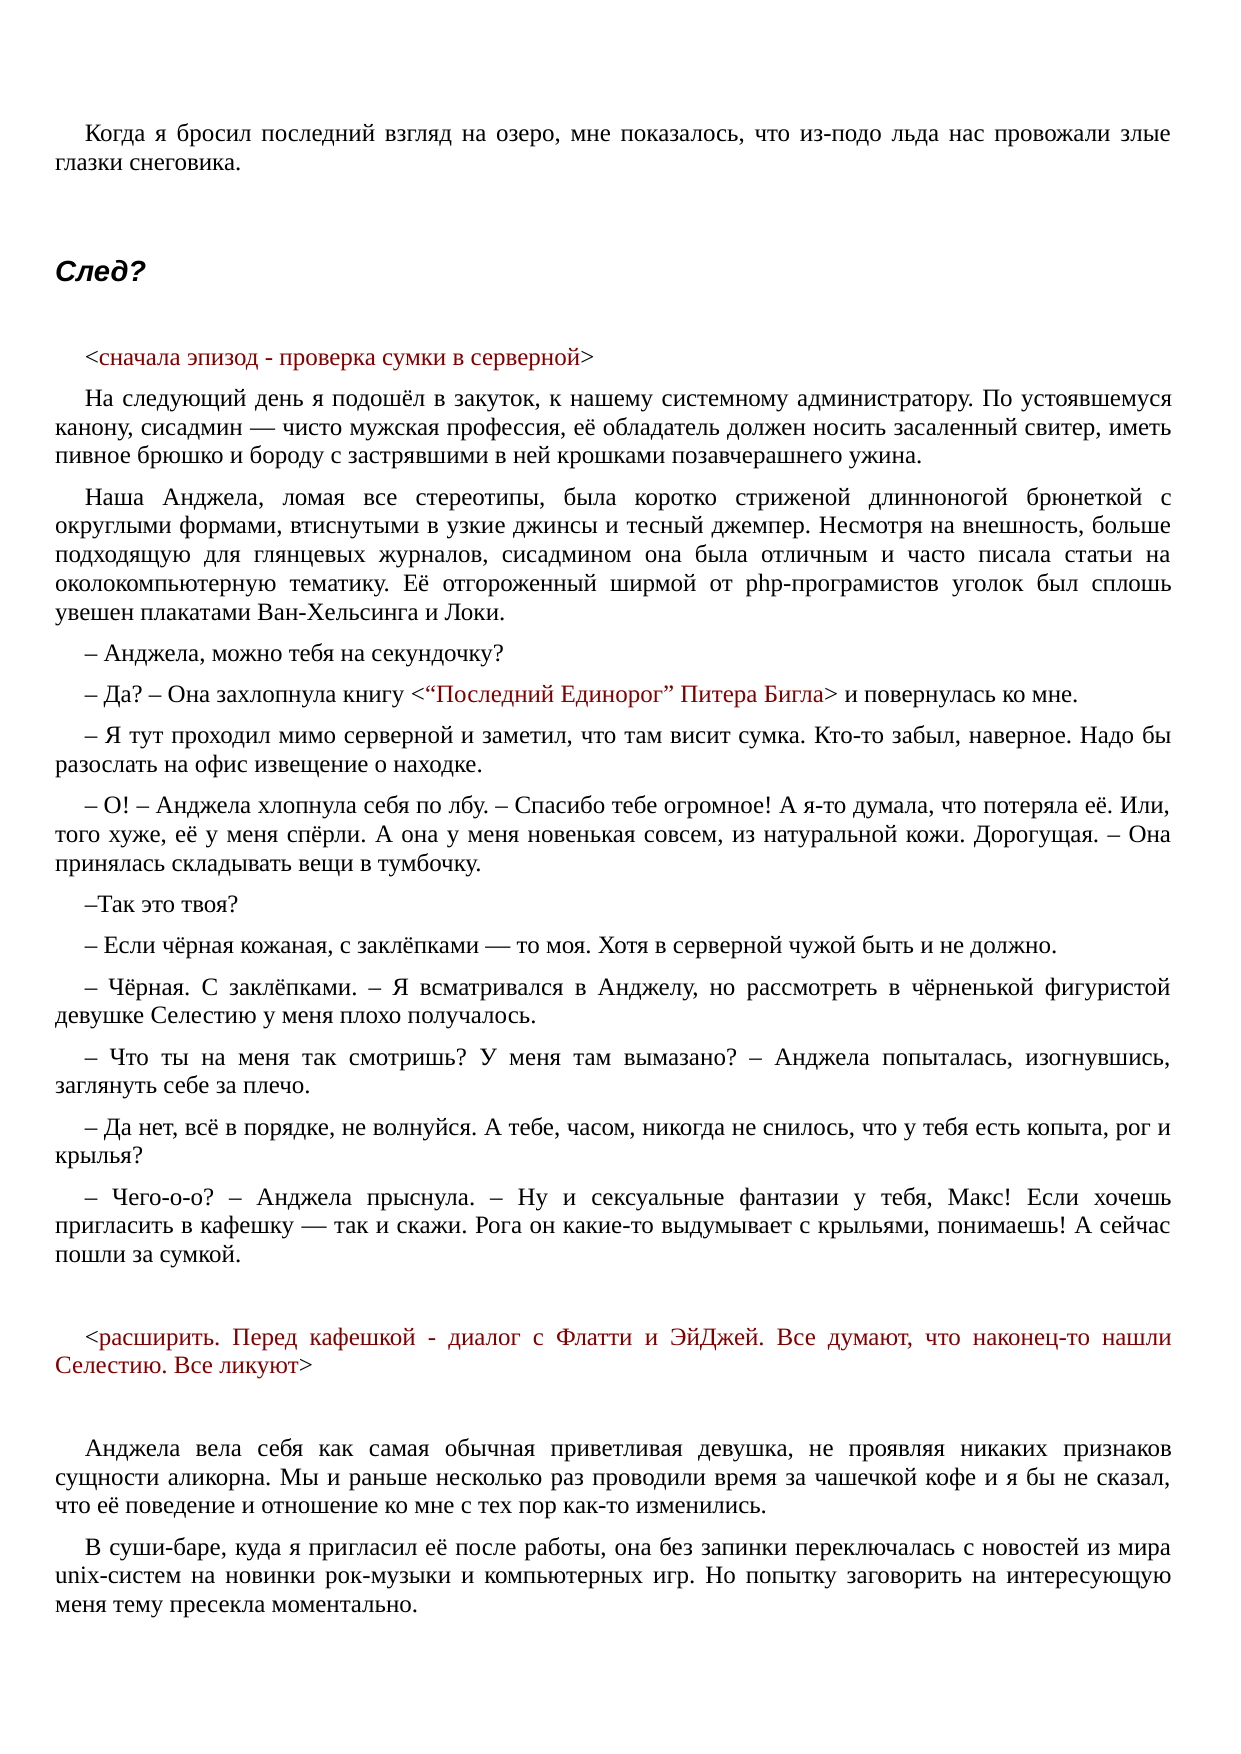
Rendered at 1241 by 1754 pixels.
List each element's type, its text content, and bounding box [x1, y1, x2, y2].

text – Да? – Она захлопнула книгу <“Последний Единорог” Питера Бигла> и повернулась ко мне. [55, 679, 1172, 708]
text – Чего-о-о? – Анджела прыснула. – Ну и сексуальные фантазии у тебя, Макс! Если хочешь пригласить в кафешку — так и скажи. Рога он какие-то выдумывает с крыльями, понимаешь! А сейчас пошли за сумкой. [55, 1182, 1172, 1268]
text Анджела вела себя как самая обычная приветливая девушка, не проявляя никаких признаков сущности аликорна. Мы и раньше несколько раз проводили время за чашечкой кофе и я бы не сказал, что её поведение и отношение ко мне с тех пор как-то изменились. [55, 1433, 1172, 1519]
text – Анджела, можно тебя на секундочку? [55, 638, 1172, 667]
text – Что ты на меня так смотришь? У меня там вымазано? – Анджела попыталась, изогнувшись, заглянуть себе за плечо. [55, 1042, 1172, 1099]
text – Если чёрная кожаная, с заклёпками — то моя. Хотя в серверной чужой быть и не должно. [55, 930, 1172, 959]
text На следующий день я подошёл в закуток, к нашему системному администратору. По устоявшемуся канону, сисадмин — чисто мужская профессия, её обладатель должен носить засаленный свитер, иметь пивное брюшко и бороду с застрявшими в ней крошками позавчерашнего ужина. [55, 383, 1172, 469]
text Наша Анджела, ломая все стереотипы, была коротко стриженой длинноногой брюнеткой с округлыми формами, втиснутыми в узкие джинсы и тесный джемпер. Несмотря на внешность, больше подходящую для глянцевых журналов, сисадмином она была отличным и часто писала статьи на околокомпьютерную тематику. Её отгороженный ширмой от php-програмистов уголок был сплошь увешен плакатами Ван-Хельсинга и Локи. [55, 482, 1172, 625]
text – Да нет, всё в порядке, не волнуйся. А тебе, часом, никогда не снилось, что у тебя есть копыта, рог и крылья? [55, 1112, 1172, 1169]
text – Чёрная. С заклёпками. – Я всматривался в Анджелу, но рассмотреть в чёрненькой фигуристой девушке Селестию у меня плохо получалось. [55, 972, 1172, 1029]
text Когда я бросил последний взгляд на озеро, мне показалось, что из-подо льда нас провожали злые глазки снеговика. [55, 118, 1172, 176]
text <расширить. Перед кафешкой - диалог с Флатти и ЭйДжей. Все думают, что наконец-то нашли Селестию. Все ликуют> [55, 1322, 1172, 1379]
text –Так это твоя? [55, 889, 1172, 918]
text – О! – Анджела хлопнула себя по лбу. – Спасибо тебе огромное! А я-то думала, что потеряла её. Или, того хуже, её у меня спёрли. А она у меня новенькая совсем, из натуральной кожи. Дорогущая. – Она принялась складывать вещи в тумбочку. [55, 790, 1172, 877]
text <сначала эпизод - проверка сумки в серверной> [55, 342, 1172, 370]
text В суши-баре, куда я пригласил её после работы, она без запинки переключалась с новостей из мира unix-систем на новинки рок-музыки и компьютерных игр. Но попытку заговорить на интересующую меня тему пресекла моментально. [55, 1532, 1172, 1618]
subtitle След? [55, 254, 1172, 288]
text – Я тут проходил мимо серверной и заметил, что там висит сумка. Кто-то забыл, наверное. Надо бы разослать на офис извещение о находке. [55, 720, 1172, 778]
